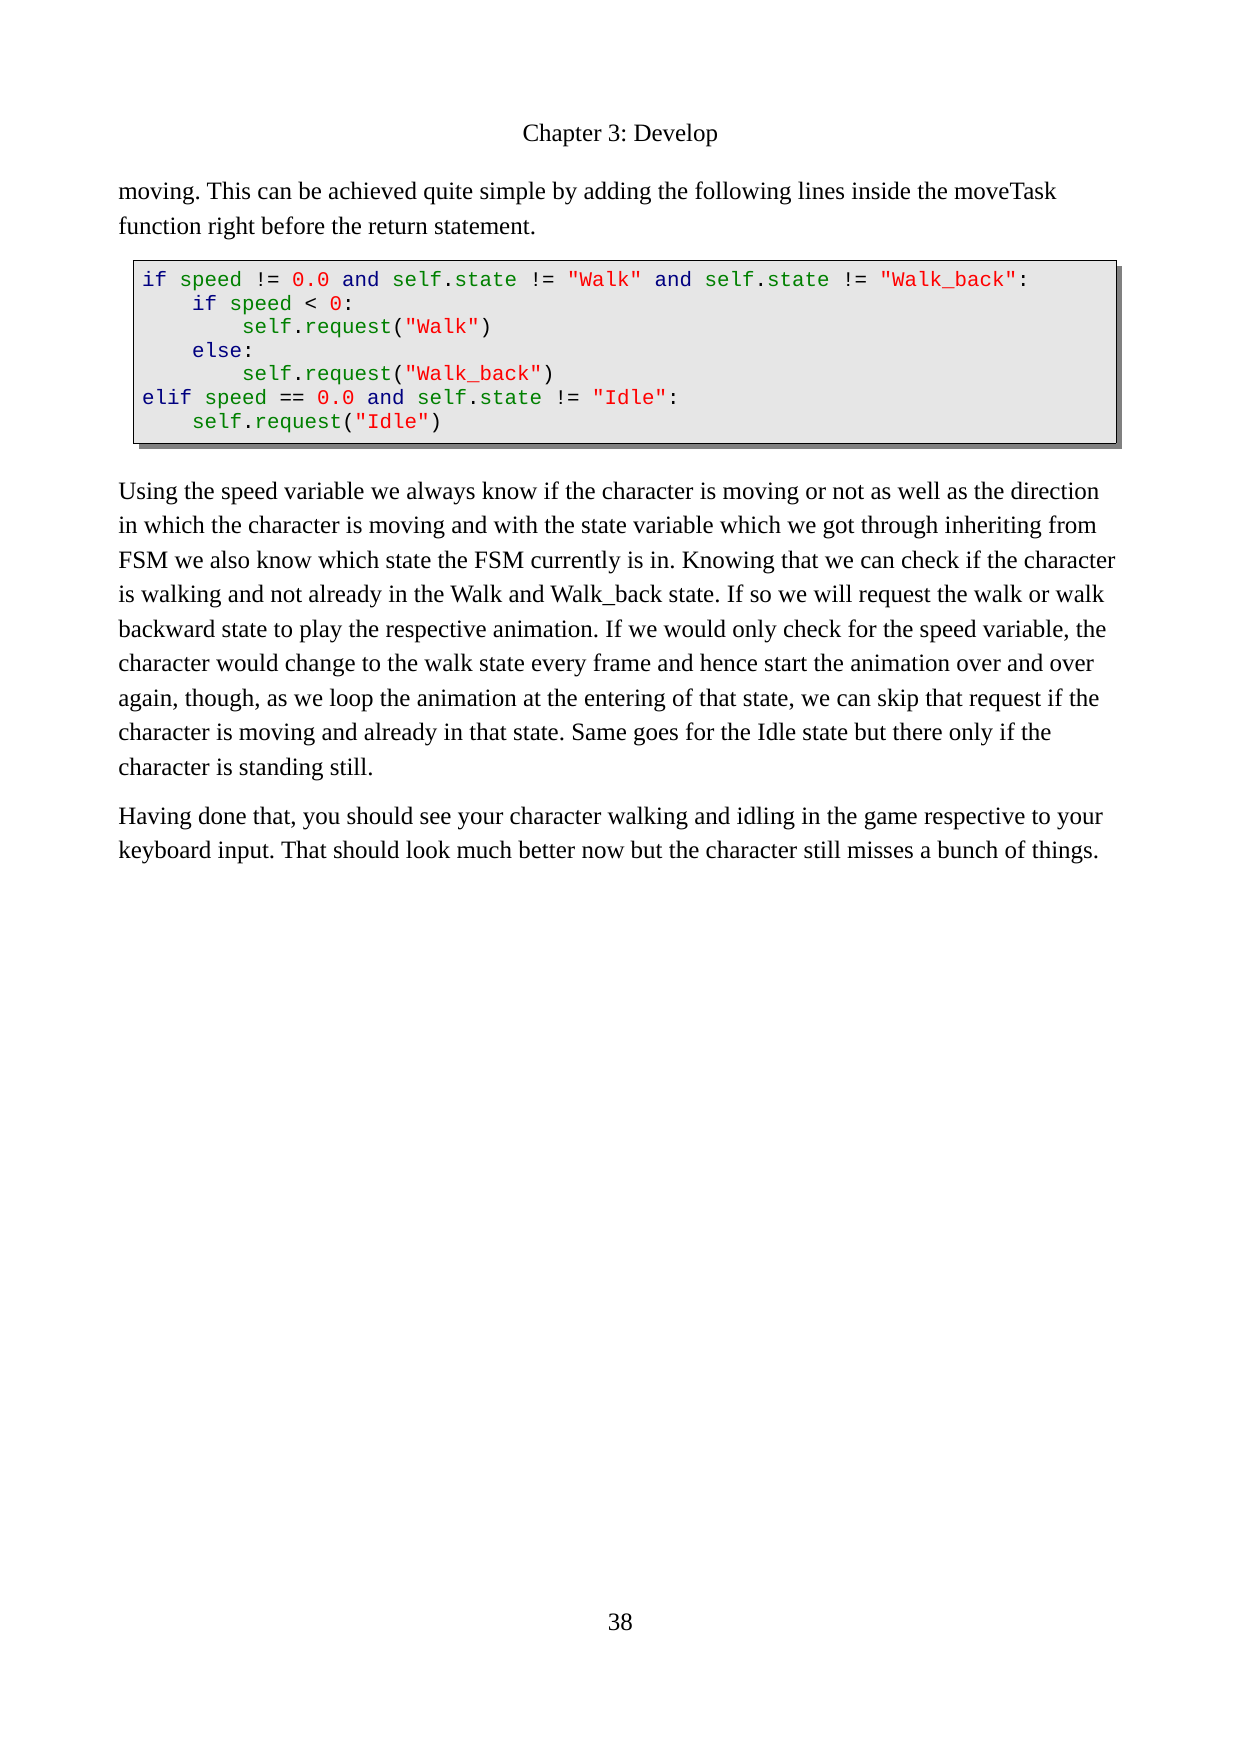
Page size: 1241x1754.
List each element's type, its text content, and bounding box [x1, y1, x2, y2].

text if speed != 0.0 and self.state != "Walk" and self.state != "Walk_back": [134, 261, 1116, 283]
text self.request("Walk") [134, 307, 1116, 331]
text elif speed == 0.0 and self.state != "Idle": [134, 378, 1116, 402]
text moving. This can be achieved quite simple by adding the following lines inside the moveTask function right before the return statement. [118, 176, 1122, 239]
text Using the speed variable we always know if the character is moving or not as well as the direction in which the character is moving and with the state variable which we got through inheriting from FSM we also know which state the FSM currently is in. Knowing that we can check if the character is walking and not already in the Walk and Walk_back state. If so we will request the walk or walk backward state to play the respective animation. If we would only check for the speed variable, the character would change to the walk state every frame and hence start the animation over and over again, though, as we loop the animation at the entering of that state, we can skip that request if the character is moving and already in that state. Same goes for the Idle state but there only if the character is standing still. [118, 476, 1122, 780]
text self.request("Idle") [134, 402, 1116, 443]
text else: [134, 331, 1116, 354]
text Having done that, you should see your character walking and idling in the game respective to your keyboard input. That should look much better now but the character still misses a bunch of things. [118, 801, 1122, 864]
text if speed < 0: [134, 283, 1116, 307]
text self.request("Walk_back") [134, 354, 1116, 378]
